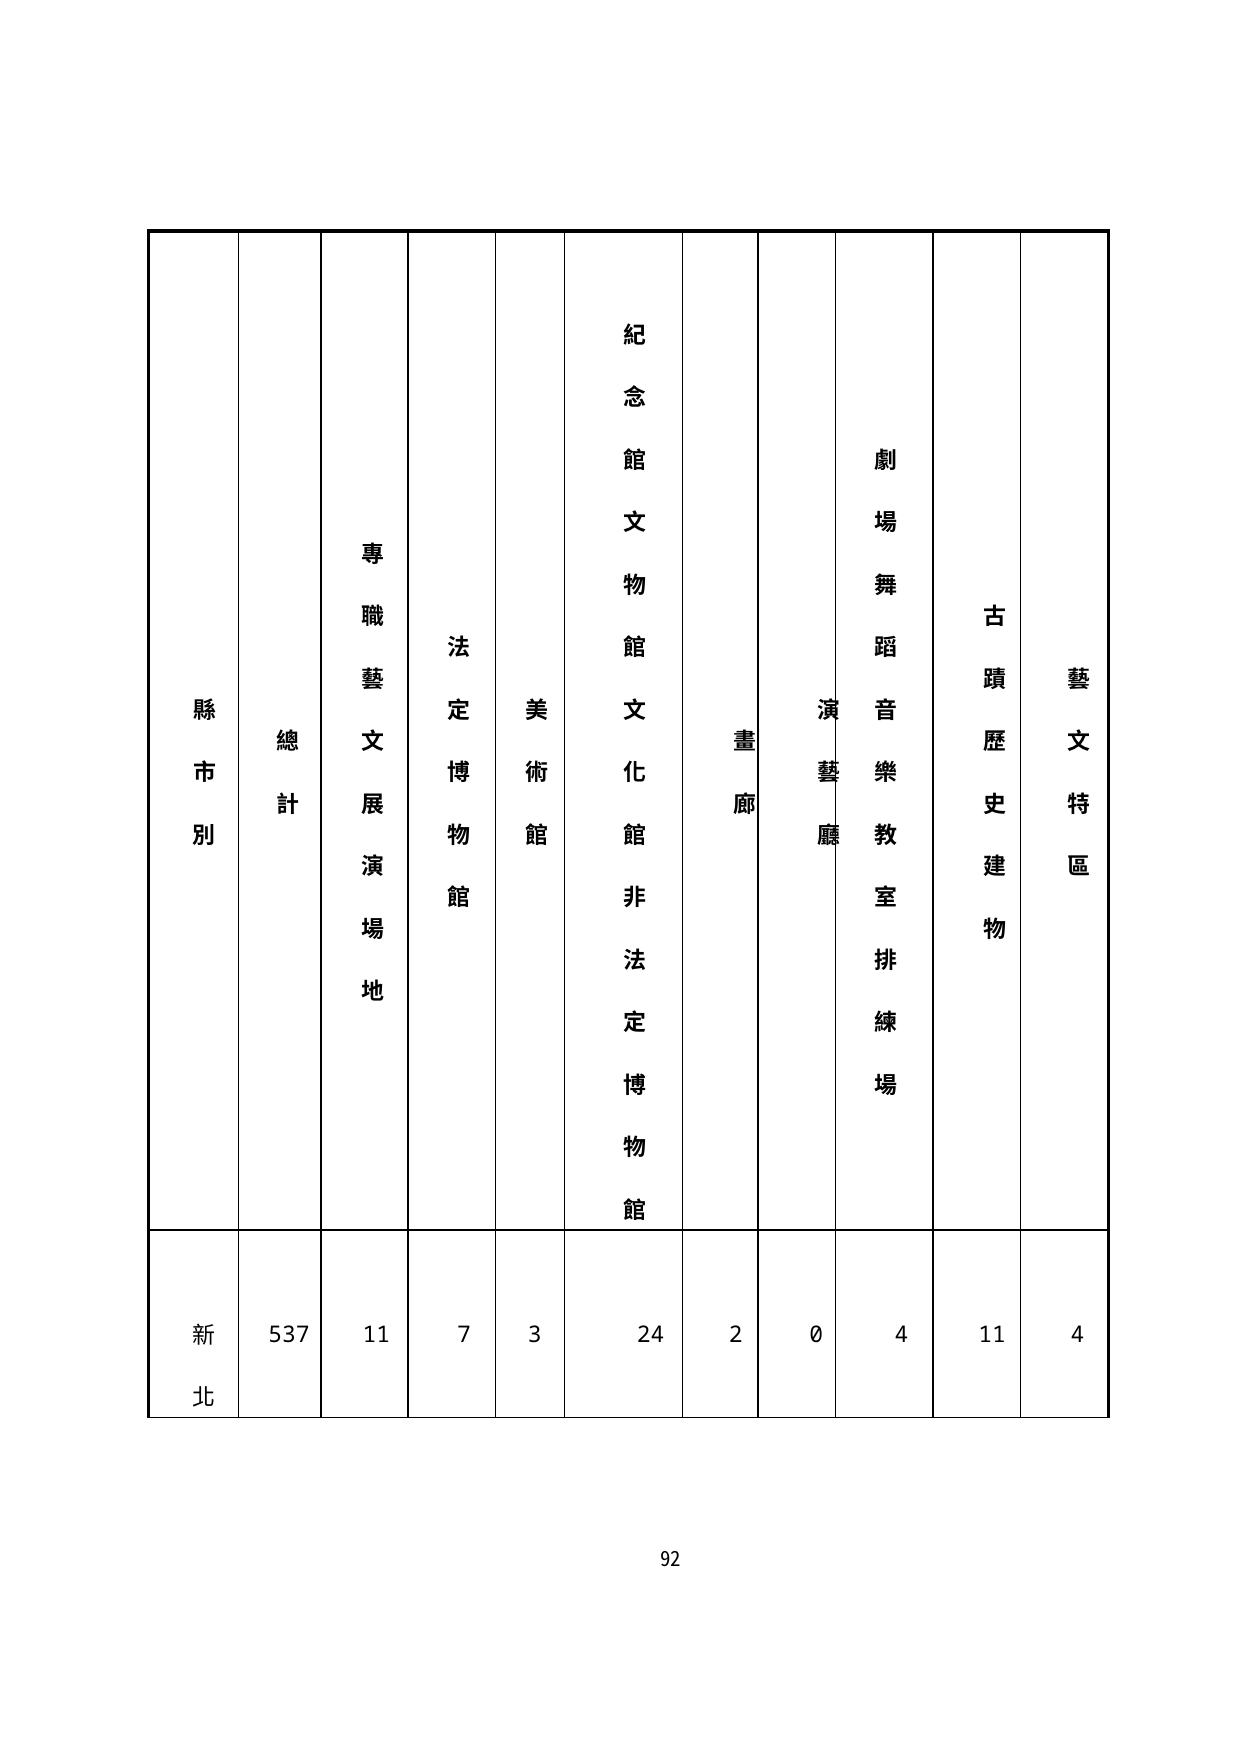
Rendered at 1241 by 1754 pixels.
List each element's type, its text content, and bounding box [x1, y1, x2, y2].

table_header 法定博物館 [409, 233, 495, 1229]
table_header 專職藝文展演場地 [322, 233, 407, 1229]
table_header 藝文特區 [1021, 233, 1107, 1229]
table_cell 7 [409, 1231, 495, 1417]
table_cell 537 [239, 1231, 320, 1417]
table_cell 0 [759, 1231, 835, 1417]
table_header 美術館 [496, 233, 564, 1229]
table_cell 4 [1021, 1231, 1107, 1417]
table_cell 11 [934, 1231, 1020, 1417]
table_cell 新北 [150, 1231, 238, 1417]
table_header 畫廊 [683, 233, 757, 1229]
table_header 紀念館文物館文化館非法定博物館 [565, 233, 682, 1229]
table_cell 4 [836, 1231, 932, 1417]
table_header 古蹟歷史建物 [934, 233, 1020, 1229]
table_cell 2 [683, 1231, 757, 1417]
table_cell 3 [496, 1231, 564, 1417]
table_header 劇場舞蹈音樂教室排練場 [836, 233, 932, 1229]
table_header 總計 [239, 233, 320, 1229]
table_header 縣市別 [150, 233, 238, 1229]
table_header 演藝廳 [759, 233, 835, 1229]
table_cell 24 [565, 1231, 682, 1417]
table_cell 11 [322, 1231, 407, 1417]
